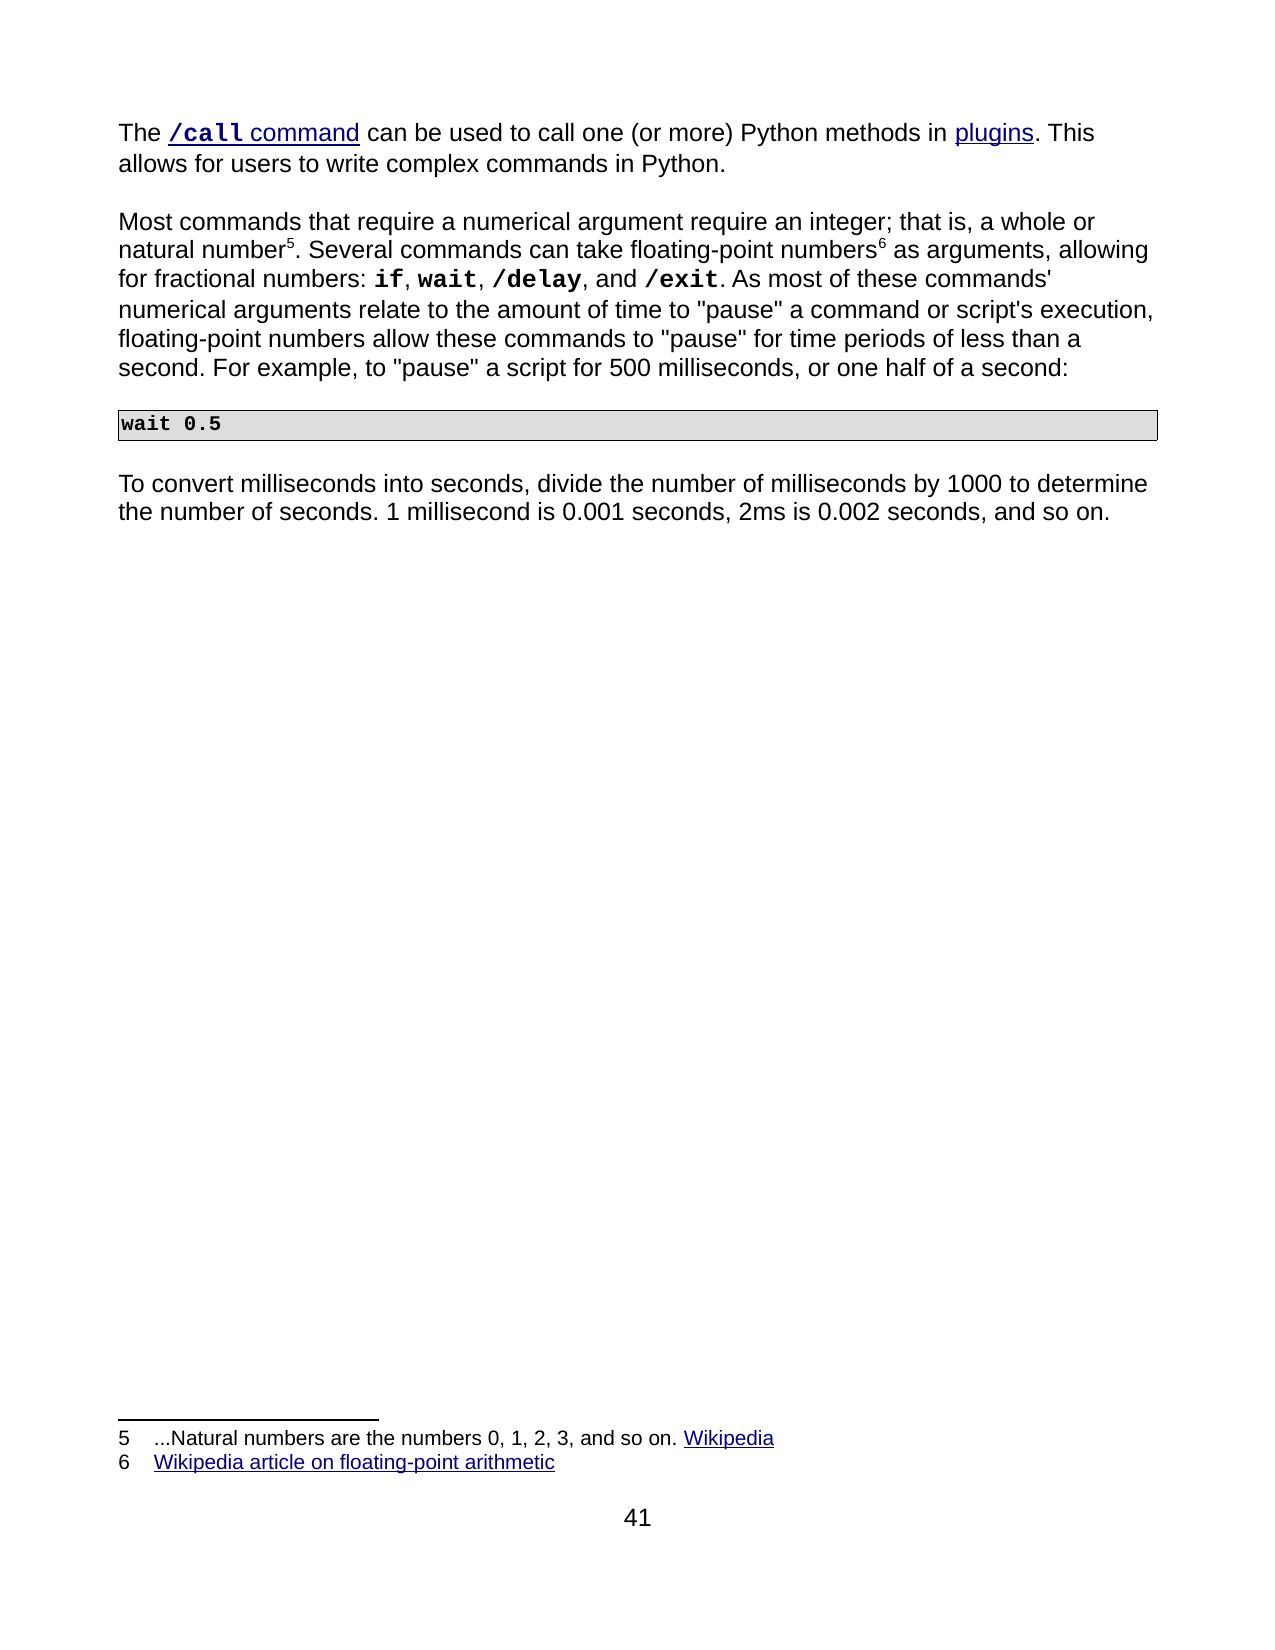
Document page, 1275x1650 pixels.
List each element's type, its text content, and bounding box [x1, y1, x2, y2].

text Most commands that require a numerical argument require an integer; that is, a whole or natural number. Several commands can take floating-point numbers as arguments, allowing for fractional numbers: if, wait, /delay, and /exit. As most of these commands' numerical arguments relate to the amount of time to "pause" a command or script's execution, floating-point numbers allow these commands to "pause" for time periods of less than a second. For example, to "pause" a script for 500 milliseconds, or one half of a second: [118, 207, 1157, 410]
text To convert milliseconds into seconds, divide the number of milliseconds by 1000 to determine the number of seconds. 1 millisecond is 0.001 seconds, 2ms is 0.002 seconds, and so on. [118, 469, 1157, 526]
text Wikipedia article on floating-point arithmetic [118, 1450, 1157, 1474]
table_header wait 0.5 [119, 411, 1157, 440]
text The /call command can be used to call one (or more) Python methods in plugins. This allows for users to write complex commands in Python. [118, 118, 1157, 207]
text ...Natural numbers are the numbers 0, 1, 2, 3, and so on. Wikipedia [118, 1426, 1157, 1450]
